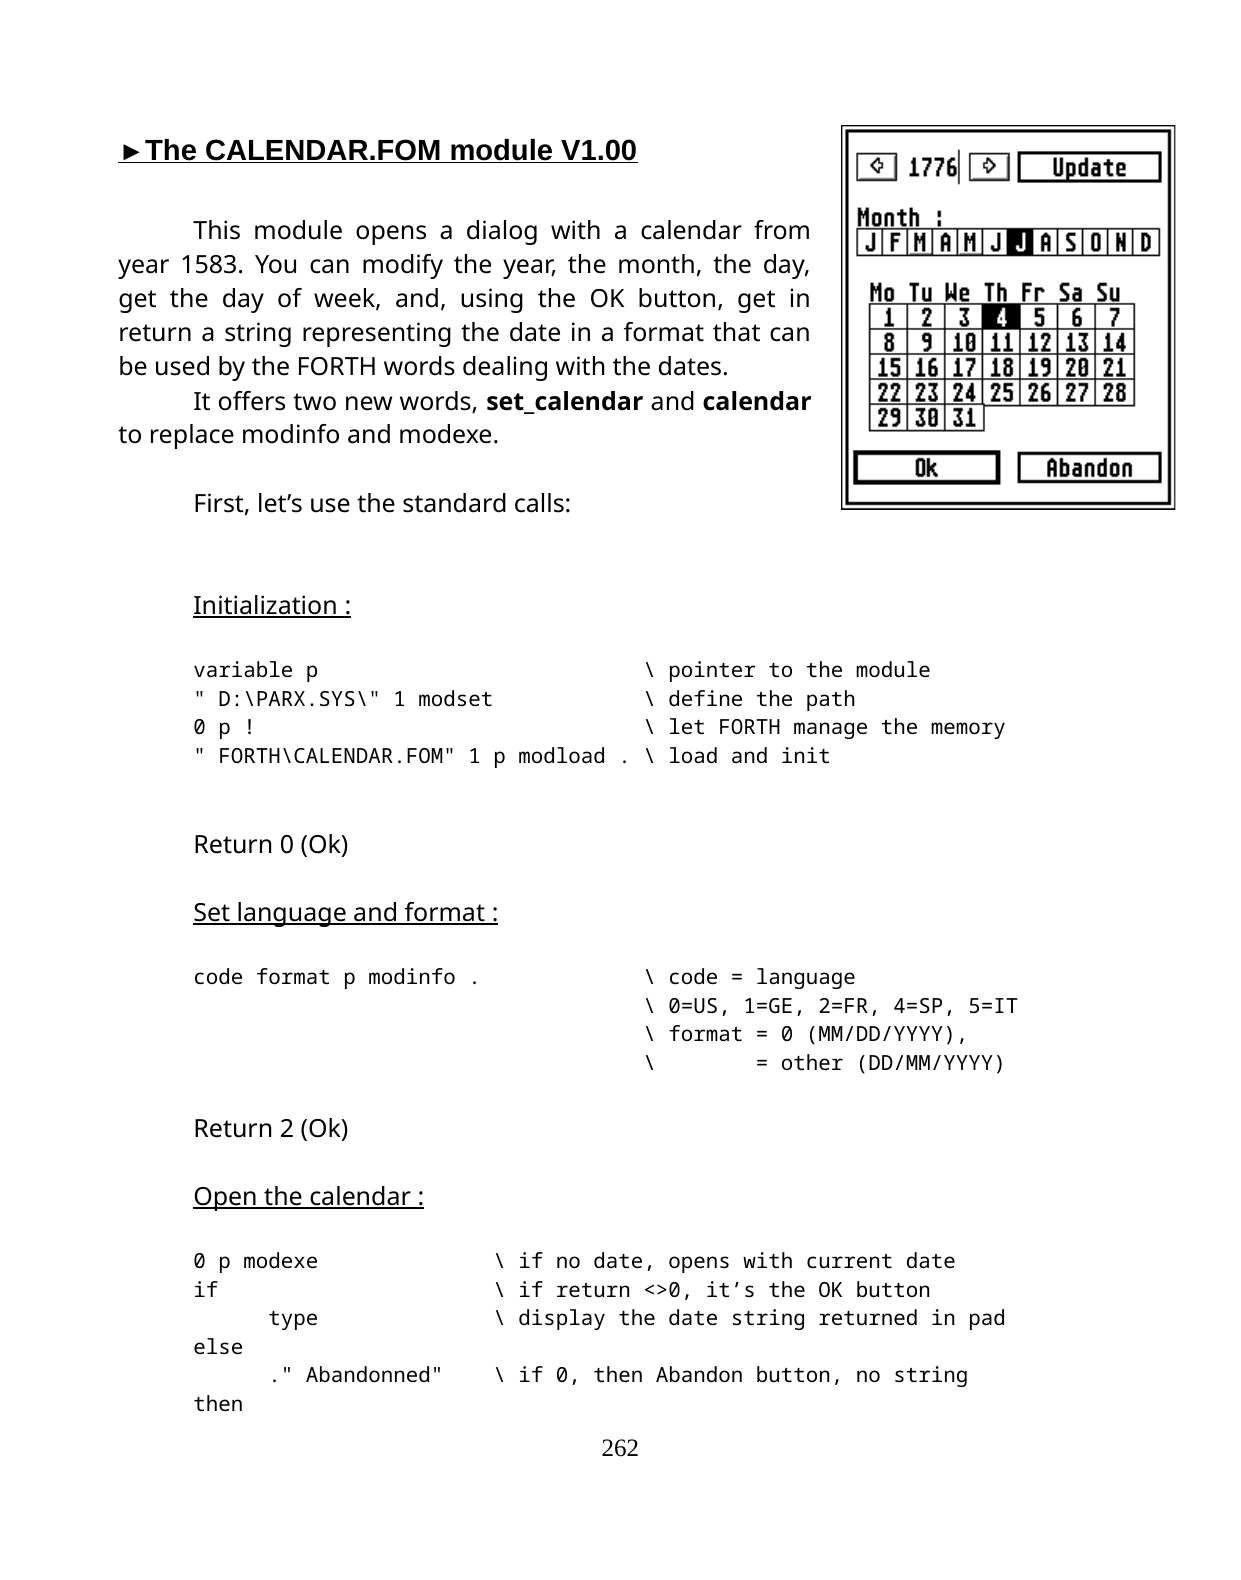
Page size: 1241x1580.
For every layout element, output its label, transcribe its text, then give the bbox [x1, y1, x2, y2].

text type \ display the date string returned in pad [118, 1303, 1123, 1332]
text Initialization : [118, 587, 1123, 622]
text Open the calendar : [118, 1178, 1123, 1212]
text ." Abandonned" \ if 0, then Abandon button, no string [118, 1360, 1123, 1389]
text It offers two new words, set_calendar and calendar to replace modinfo and modexe. [118, 383, 841, 451]
subtitle ►The CALENDAR.FOM module V1.00 [118, 133, 841, 166]
text Return 0 (Ok) [118, 826, 1123, 860]
text else [118, 1332, 1123, 1360]
text Return 2 (Ok) [118, 1110, 1123, 1144]
text \ format = 0 (MM/DD/YYYY), [118, 1019, 1123, 1048]
text This module opens a dialog with a calendar from year 1583. You can modify the year, the month, the day, get the day of week, and, using the OK button, get in return a string representing the date in a format that can be used by the FORTH words dealing with the dates. [118, 213, 841, 383]
text 0 p modexe \ if no date, opens with current date [118, 1247, 1123, 1275]
text then [118, 1389, 1123, 1417]
text Set language and format : [118, 894, 1123, 928]
text 0 p ! \ let FORTH manage the memory [118, 712, 1123, 741]
text if \ if return <>0, it’s the OK button [118, 1275, 1123, 1303]
text \ = other (DD/MM/YYYY) [118, 1048, 1123, 1076]
text code format p modinfo . \ code = language [118, 962, 1123, 991]
text " FORTH\CALENDAR.FOM" 1 p modload . \ load and init [118, 741, 1123, 769]
picture [841, 125, 1176, 510]
text variable p \ pointer to the module [118, 656, 1123, 684]
text \ 0=US, 1=GE, 2=FR, 4=SP, 5=IT [118, 991, 1123, 1019]
text " D:\PARX.SYS\" 1 modset \ define the path [118, 684, 1123, 712]
text First, let’s use the standard calls: [118, 485, 1123, 519]
